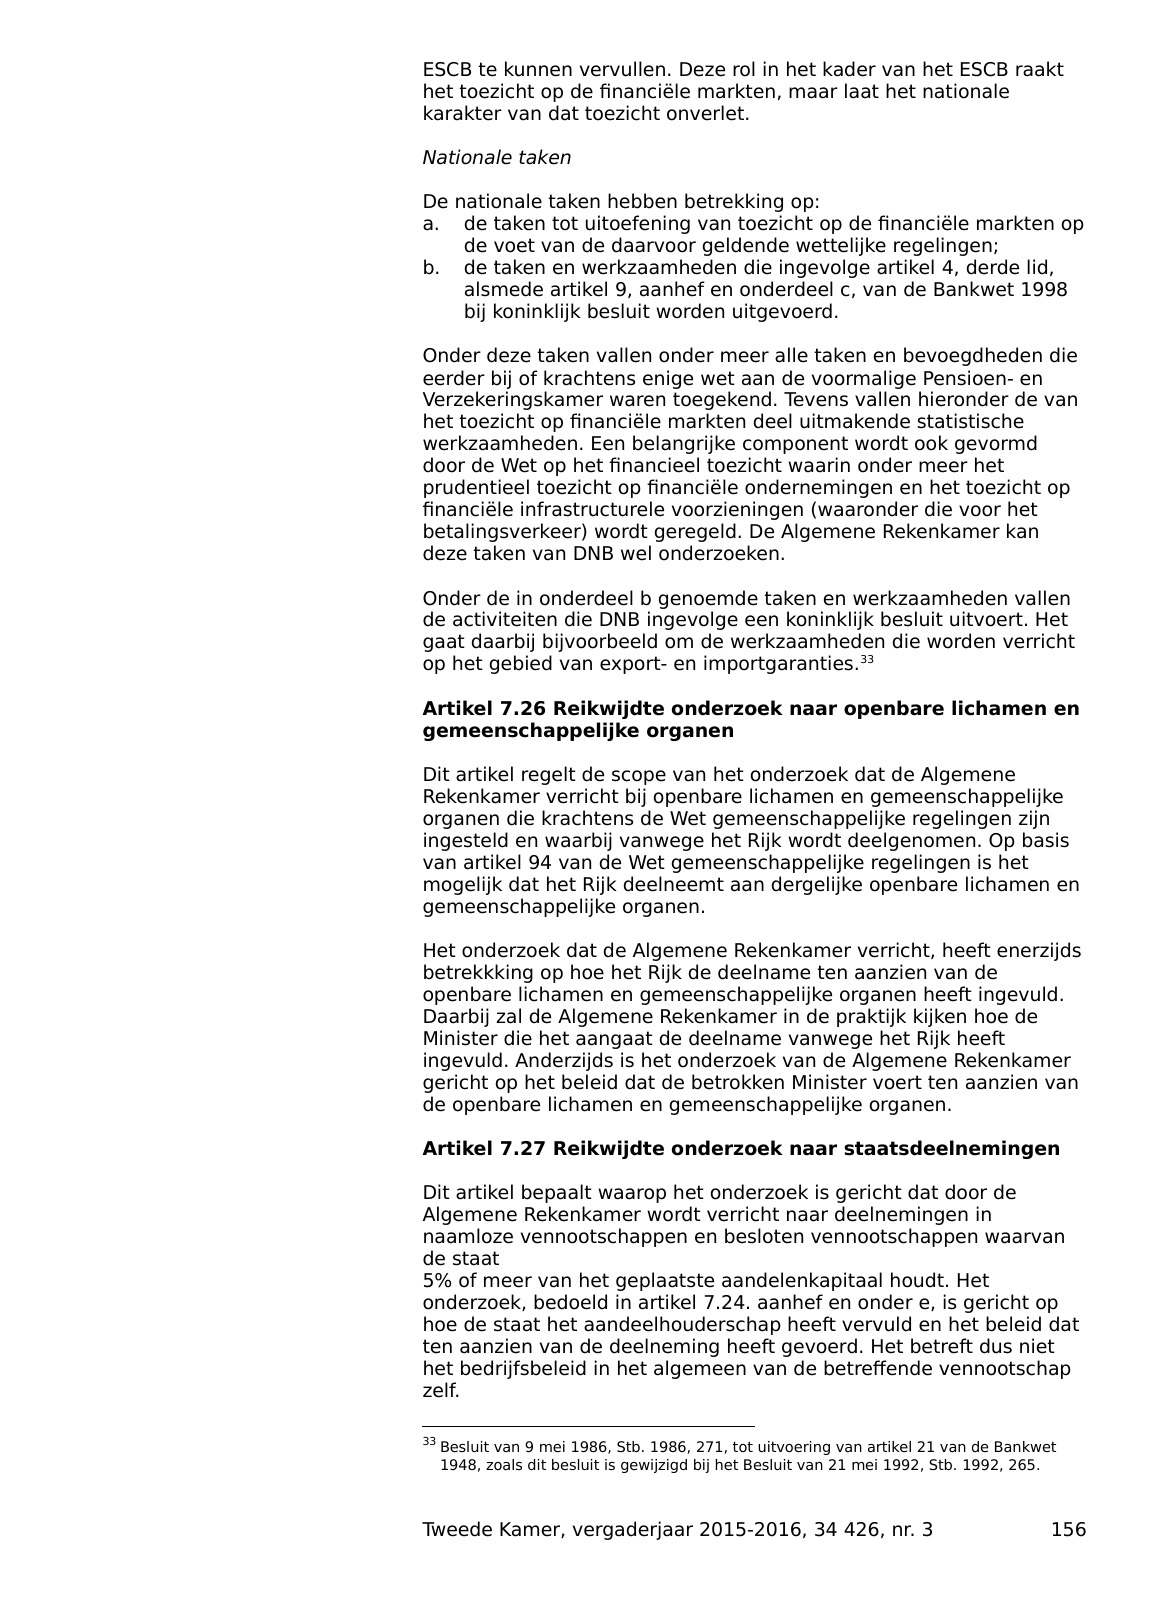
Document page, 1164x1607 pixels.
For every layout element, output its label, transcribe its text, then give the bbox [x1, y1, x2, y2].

text Onder de in onderdeel b genoemde taken en werkzaamheden vallen de activiteiten die DNB ingevolge een koninklijk besluit uitvoert. Het gaat daarbij bijvoorbeeld om de werkzaamheden die worden verricht op het gebied van export- en importgaranties. [422, 587, 1087, 675]
subtitle Artikel 7.26 Reikwijdte onderzoek naar openbare lichamen en gemeenschappelijke organen [422, 697, 1087, 741]
text Dit artikel regelt de scope van het onderzoek dat de Algemene Rekenkamer verricht bij openbare lichamen en gemeenschappelijke organen die krachtens de Wet gemeenschappelijke regelingen zijn ingesteld en waarbij vanwege het Rijk wordt deelgenomen. Op basis van artikel 94 van de Wet gemeenschappelijke regelingen is het mogelijk dat het Rijk deelneemt aan dergelijke openbare lichamen en gemeenschappelijke organen. [422, 764, 1087, 917]
text Dit artikel bepaalt waarop het onderzoek is gericht dat door de Algemene Rekenkamer wordt verricht naar deelnemingen in naamloze vennootschappen en besloten vennootschappen waarvan de staat [422, 1182, 1087, 1270]
text Onder deze taken vallen onder meer alle taken en bevoegdheden die eerder bij of krachtens enige wet aan de voormalige Pensioen- en Verzekeringskamer waren toegekend. Tevens vallen hieronder de van het toezicht op financiële markten deel uitmakende statistische werkzaamheden. Een belangrijke component wordt ook gevormd door de Wet op het financieel toezicht waarin onder meer het prudentieel toezicht op financiële ondernemingen en het toezicht op financiële infrastructurele voorzieningen (waaronder die voor het betalingsverkeer) wordt geregeld. De Algemene Rekenkamer kan deze taken van DNB wel onderzoeken. [422, 345, 1087, 565]
text a. de taken tot uitoefening van toezicht op de financiële markten op de voet van de daarvoor geldende wettelijke regelingen; [422, 213, 1087, 257]
text b. de taken en werkzaamheden die ingevolge artikel 4, derde lid, alsmede artikel 9, aanhef en onderdeel c, van de Bankwet 1998 bij koninklijk besluit worden uitgevoerd. [422, 257, 1087, 323]
text Het onderzoek dat de Algemene Rekenkamer verricht, heeft enerzijds betrekkking op hoe het Rijk de deelname ten aanzien van de openbare lichamen en gemeenschappelijke organen heeft ingevuld. Daarbij zal de Algemene Rekenkamer in de praktijk kijken hoe de Minister die het aangaat de deelname vanwege het Rijk heeft ingevuld. Anderzijds is het onderzoek van de Algemene Rekenkamer gericht op het beleid dat de betrokken Minister voert ten aanzien van de openbare lichamen en gemeenschappelijke organen. [422, 940, 1087, 1116]
subtitle Nationale taken [422, 147, 1087, 169]
text 5% of meer van het geplaatste aandelenkapitaal houdt. Het onderzoek, bedoeld in artikel 7.24. aanhef en onder e, is gericht op hoe de staat het aandeelhouderschap heeft vervuld en het beleid dat ten aanzien van de deelneming heeft gevoerd. Het betreft dus niet het bedrijfsbeleid in het algemeen van de betreffende vennootschap zelf. [422, 1270, 1087, 1402]
text Besluit van 9 mei 1986, Stb. 1986, 271, tot uitvoering van artikel 21 van de Bankwet 1948, zoals dit besluit is gewijzigd bij het Besluit van 21 mei 1992, Stb. 1992, 265. [422, 1435, 1087, 1474]
text De nationale taken hebben betrekking op: [422, 191, 1087, 213]
text ESCB te kunnen vervullen. Deze rol in het kader van het ESCB raakt het toezicht op de financiële markten, maar laat het nationale karakter van dat toezicht onverlet. [422, 59, 1087, 125]
subtitle Artikel 7.27 Reikwijdte onderzoek naar staatsdeelnemingen [422, 1138, 1087, 1160]
